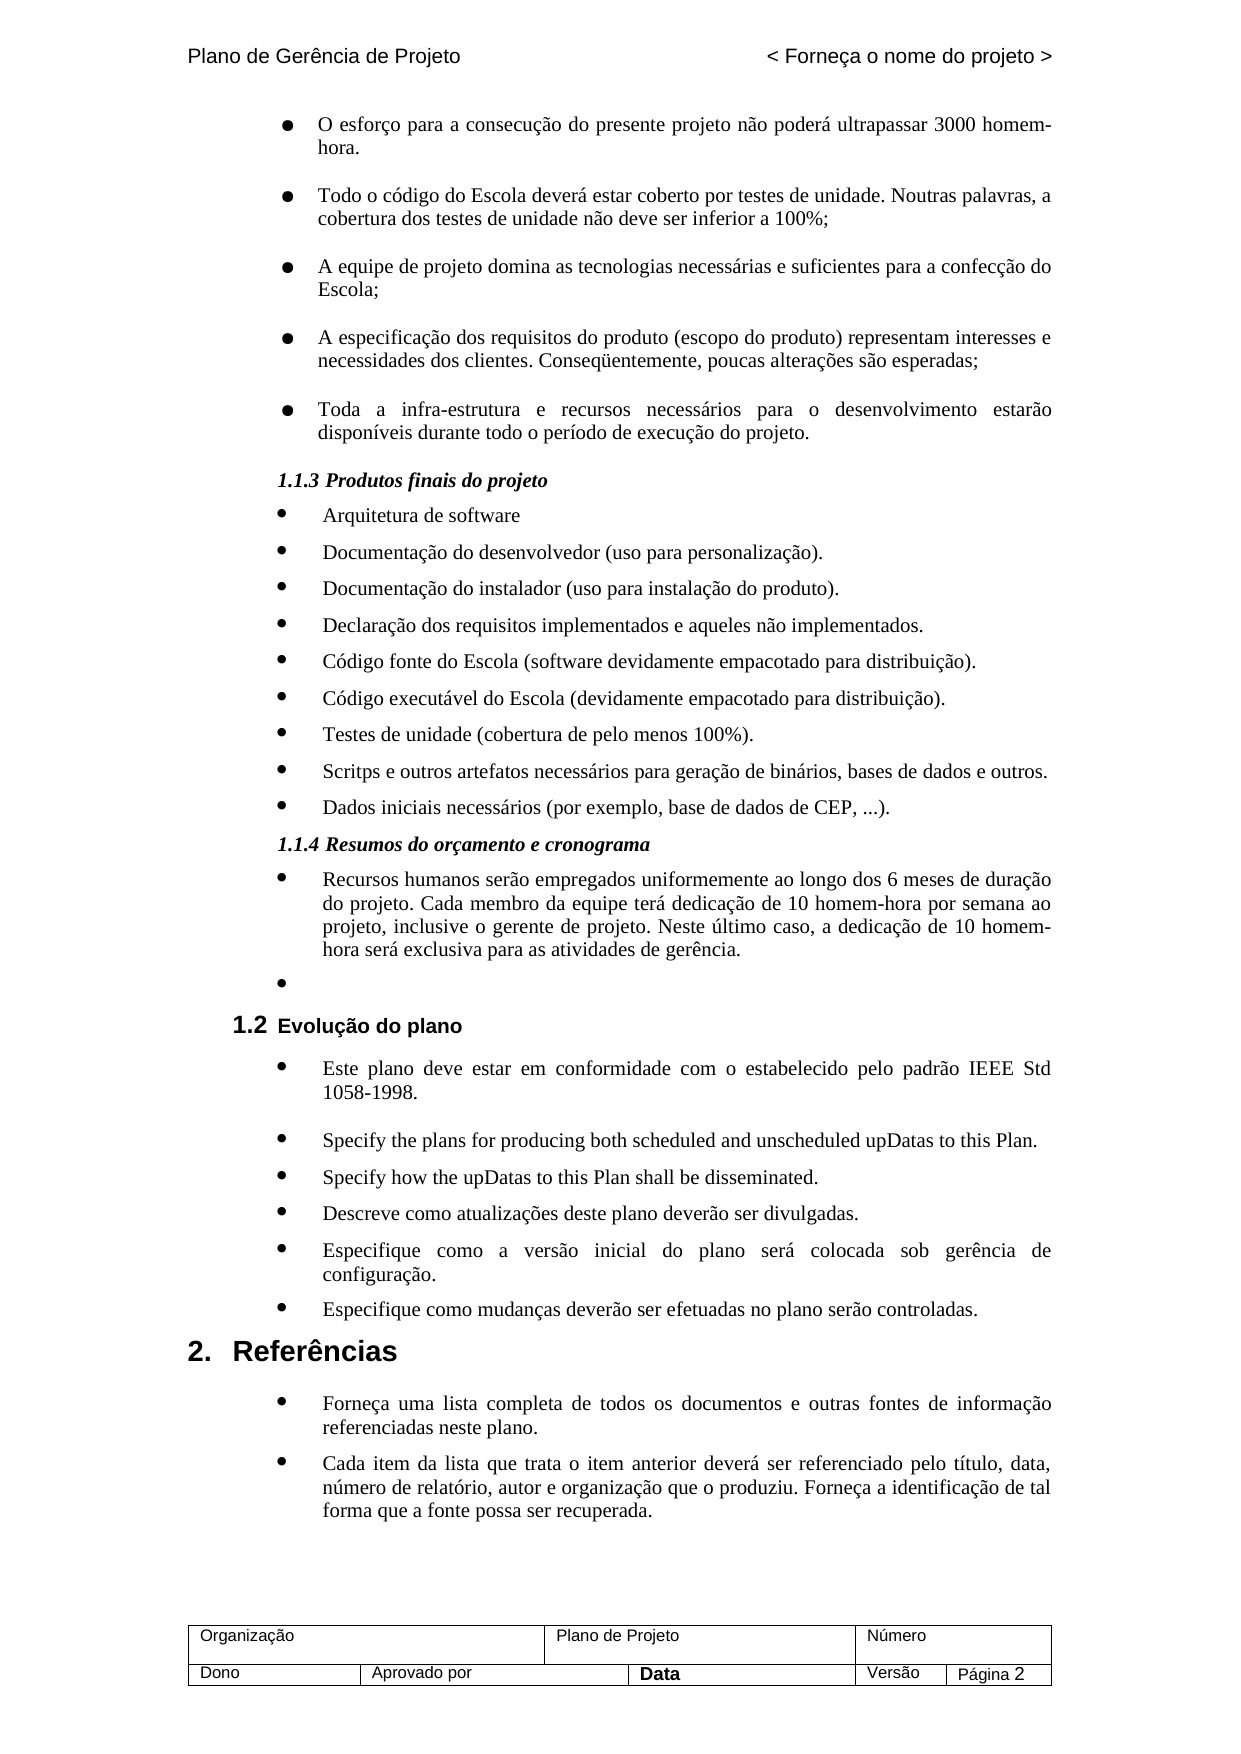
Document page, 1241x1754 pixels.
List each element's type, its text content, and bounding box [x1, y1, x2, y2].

list Este plano deve estar em conformidade com o estabelecido pelo padrão IEEE Std 1058-1998. [277, 1057, 1053, 1104]
list Specify the plans for producing both scheduled and unscheduled upDatas to this Plan. [277, 1129, 1053, 1153]
list Scritps e outros artefatos necessários para geração de binários, bases de dados e outros. [277, 759, 1053, 783]
list A equipe de projeto domina as tecnologias necessárias e suficientes para a confecção do Escola; [280, 255, 1053, 301]
list Declaração dos requisitos implementados e aqueles não implementados. [277, 614, 1053, 638]
subtitle Produtos finais do projeto [277, 469, 1053, 492]
list Especifique como a versão inicial do plano será colocada sob gerência de configuração. [277, 1238, 1053, 1286]
list Descreve como atualizações deste plano deverão ser divulgadas. [277, 1202, 1053, 1226]
subtitle Referências [187, 1334, 1053, 1367]
list Cada item da lista que trata o item anterior deverá ser referenciado pelo título, data, número de relatório, autor e organização que o produziu. Forneça a identificação de tal forma que a fonte possa ser recuperada. [277, 1452, 1053, 1522]
list Todo o código do Escola deverá estar coberto por testes de unidade. Noutras palavras, a cobertura dos testes de unidade não deve ser inferior a 100%; [280, 184, 1053, 230]
list Arquitetura de software [277, 504, 1053, 528]
list Código fonte do Escola (software devidamente empacotado para distribuição). [277, 650, 1053, 674]
list Specify how the upDatas to this Plan shall be disseminated. [277, 1166, 1053, 1189]
list Toda a infra-estrutura e recursos necessários para o desenvolvimento estarão disponíveis durante todo o período de execução do projeto. [280, 397, 1053, 444]
list Forneça uma lista completa de todos os documentos e outras fontes de informação referenciadas neste plano. [277, 1392, 1053, 1439]
subtitle Resumos do orçamento e cronograma [277, 832, 1053, 856]
list A especificação dos requisitos do produto (escopo do produto) representam interesses e necessidades dos clientes. Conseqüentemente, poucas alterações são esperadas; [280, 326, 1053, 372]
subtitle Evolução do plano [232, 1010, 1053, 1038]
list Documentação do desenvolvedor (uso para personalização). [277, 541, 1053, 565]
list Código executável do Escola (devidamente empacotado para distribuição). [277, 687, 1053, 711]
list Testes de unidade (cobertura de pelo menos 100%). [277, 723, 1053, 747]
list O esforço para a consecução do presente projeto não poderá ultrapassar 3000 homem-hora. [280, 112, 1053, 159]
list Dados iniciais necessários (por exemplo, base de dados de CEP, ...). [277, 796, 1053, 820]
list Especifique como mudanças deverão ser efetuadas no plano serão controladas. [277, 1298, 1053, 1322]
list Documentação do instalador (uso para instalação do produto). [277, 577, 1053, 601]
list Recursos humanos serão empregados uniformemente ao longo dos 6 meses de duração do projeto. Cada membro da equipe terá dedicação de 10 homem-hora por semana ao projeto, inclusive o gerente de projeto. Neste último caso, a dedicação de 10 homem-hora será exclusiva para as atividades de gerência. [277, 868, 1053, 961]
